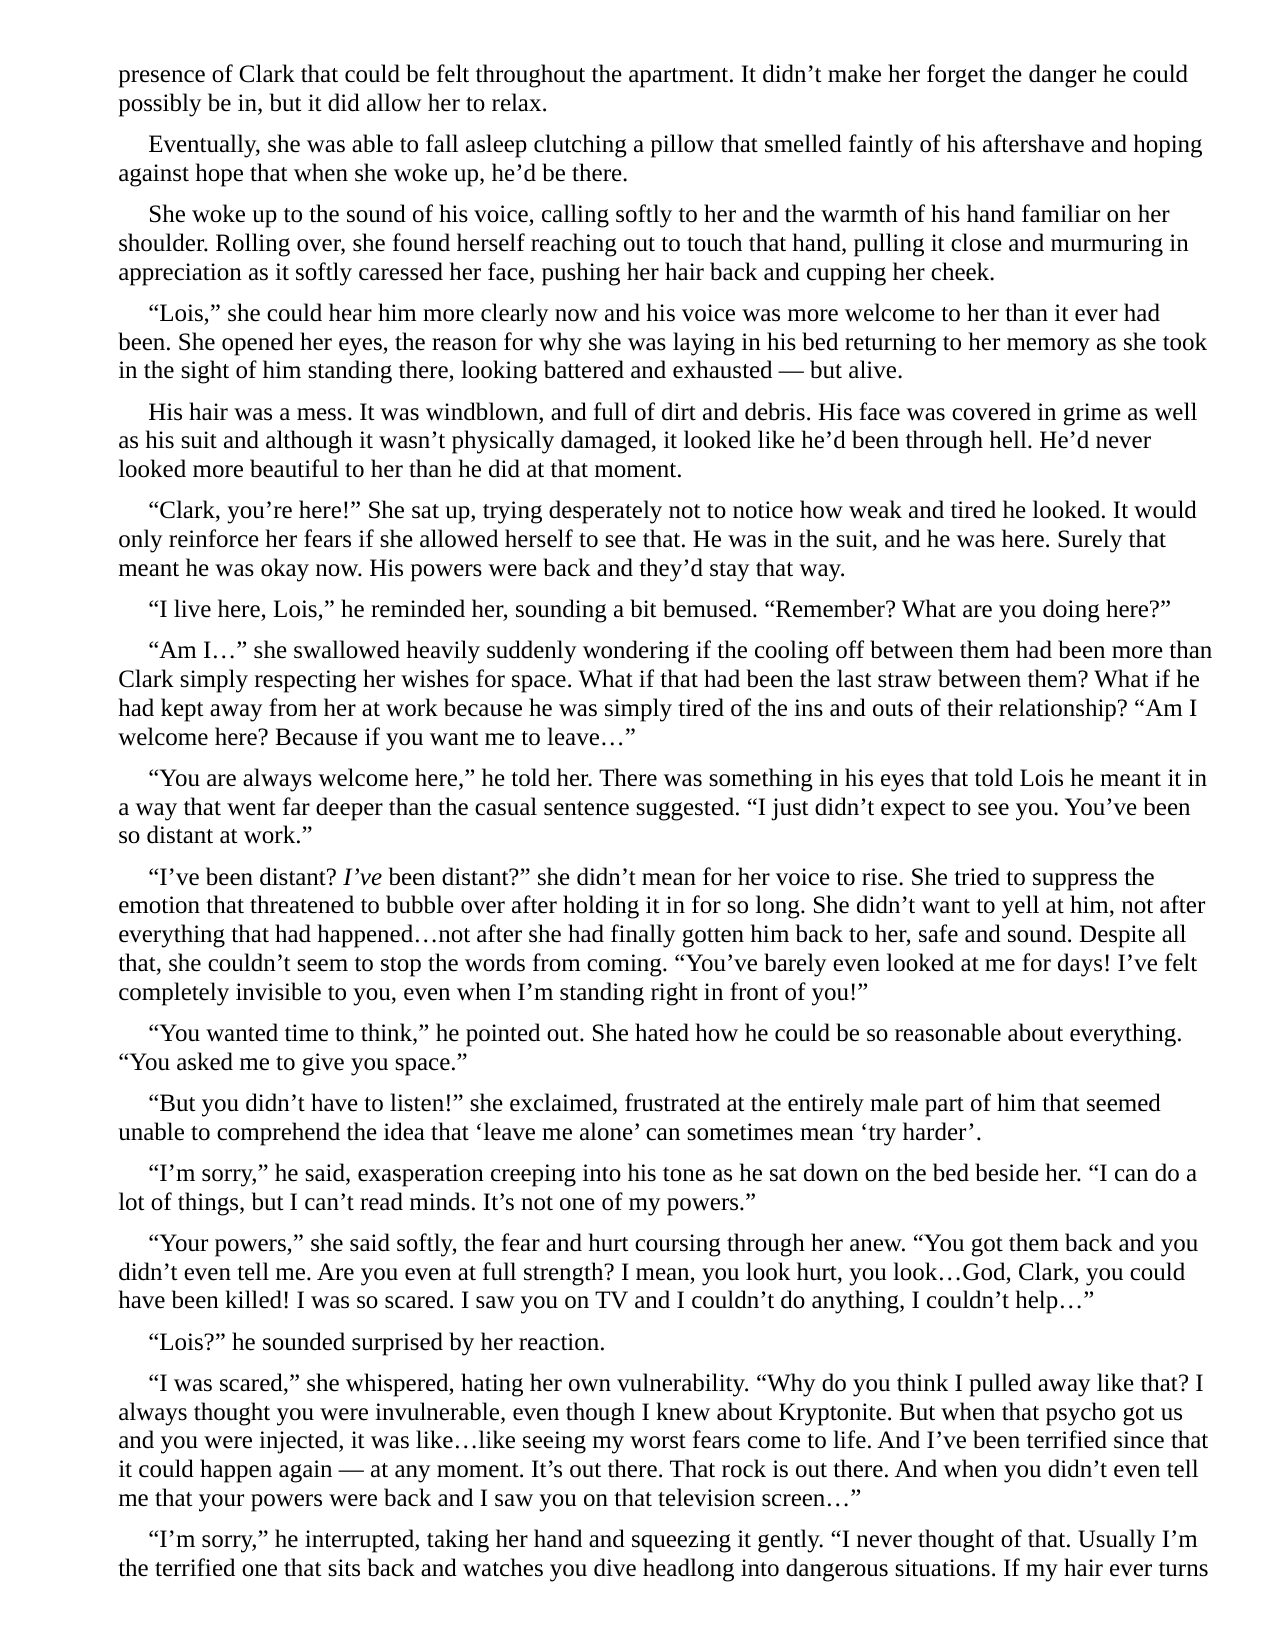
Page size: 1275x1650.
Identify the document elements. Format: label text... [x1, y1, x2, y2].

text “You are always welcome here,” he told her. There was something in his eyes that told Lois he meant it in a way that went far deeper than the casual sentence suggested. “I just didn’t expect to see you. You’ve been so distant at work.” [118, 763, 1216, 849]
text “Your powers,” she said softly, the fear and hurt coursing through her anew. “You got them back and you didn’t even tell me. Are you even at full strength? I mean, you look hurt, you look…God, Clark, you could have been killed! I was so scared. I saw you on TV and I couldn’t do anything, I couldn’t help…” [118, 1228, 1216, 1314]
text “I was scared,” she whispered, hating her own vulnerability. “Why do you think I pulled away like that? I always thought you were invulnerable, even though I knew about Kryptonite. But when that psycho got us and you were injected, it was like…like seeing my worst fears come to life. And I’ve been terrified since that it could happen again — at any moment. It’s out there. That rock is out there. And when you didn’t even tell me that your powers were back and I saw you on that television screen…” [118, 1368, 1216, 1512]
text “Lois,” she could hear him more clearly now and his voice was more welcome to her than it ever had been. She opened her eyes, the reason for why she was laying in his bed returning to her memory as she took in the sight of him standing there, looking battered and exhausted — but alive. [118, 298, 1216, 384]
text “I’m sorry,” he said, exasperation creeping into his tone as he sat down on the bed beside her. “I can do a lot of things, but I can’t read minds. It’s not one of my powers.” [118, 1158, 1216, 1215]
text His hair was a mess. It was windblown, and full of dirt and debris. His face was covered in grime as well as his suit and although it wasn’t physically damaged, it looked like he’d been through hell. He’d never looked more beautiful to her than he did at that moment. [118, 397, 1216, 483]
text “I’m sorry,” he interrupted, taking her hand and squeezing it gently. “I never thought of that. Usually I’m the terrified one that sits back and watches you dive headlong into dangerous situations. If my hair ever turns [118, 1524, 1216, 1582]
text “Lois?” he sounded surprised by her reaction. [118, 1327, 1216, 1355]
text “Am I…” she swallowed heavily suddenly wondering if the cooling off between them had been more than Clark simply respecting her wishes for space. What if that had been the last straw between them? What if he had kept away from her at work because he was simply tired of the ins and outs of their relationship? “Am I welcome here? Because if you want me to leave…” [118, 635, 1216, 750]
text Eventually, she was able to fall asleep clutching a pillow that smelled faintly of his aftershave and hoping against hope that when she woke up, he’d be there. [118, 129, 1216, 187]
text “But you didn’t have to listen!” she exclaimed, frustrated at the entirely male part of him that seemed unable to comprehend the idea that ‘leave me alone’ can sometimes mean ‘try harder’. [118, 1088, 1216, 1145]
text “I’ve been distant? I’ve been distant?” she didn’t mean for her voice to rise. She tried to suppress the emotion that threatened to bubble over after holding it in for so long. She didn’t want to yell at him, not after everything that had happened…not after she had finally gotten him back to her, safe and sound. Despite all that, she couldn’t seem to stop the words from coming. “You’ve barely even looked at me for days! I’ve felt completely invisible to you, even when I’m standing right in front of you!” [118, 862, 1216, 1005]
text presence of Clark that could be felt throughout the apartment. It didn’t make her forget the danger he could possibly be in, but it did allow her to relax. [118, 59, 1216, 117]
text She woke up to the sound of his voice, calling softly to her and the warmth of his hand familiar on her shoulder. Rolling over, she found herself reaching out to touch that hand, pulling it close and murmuring in appreciation as it softly caressed her face, pushing her hair back and cupping her cheek. [118, 199, 1216, 285]
text “You wanted time to think,” he pointed out. She hated how he could be so reasonable about everything. “You asked me to give you space.” [118, 1018, 1216, 1075]
text “I live here, Lois,” he reminded her, sounding a bit bemused. “Remember? What are you doing here?” [118, 594, 1216, 623]
text “Clark, you’re here!” She sat up, trying desperately not to notice how weak and tired he looked. It would only reinforce her fears if she allowed herself to see that. He was in the suit, and he was here. Surely that meant he was okay now. His powers were back and they’d stay that way. [118, 495, 1216, 582]
